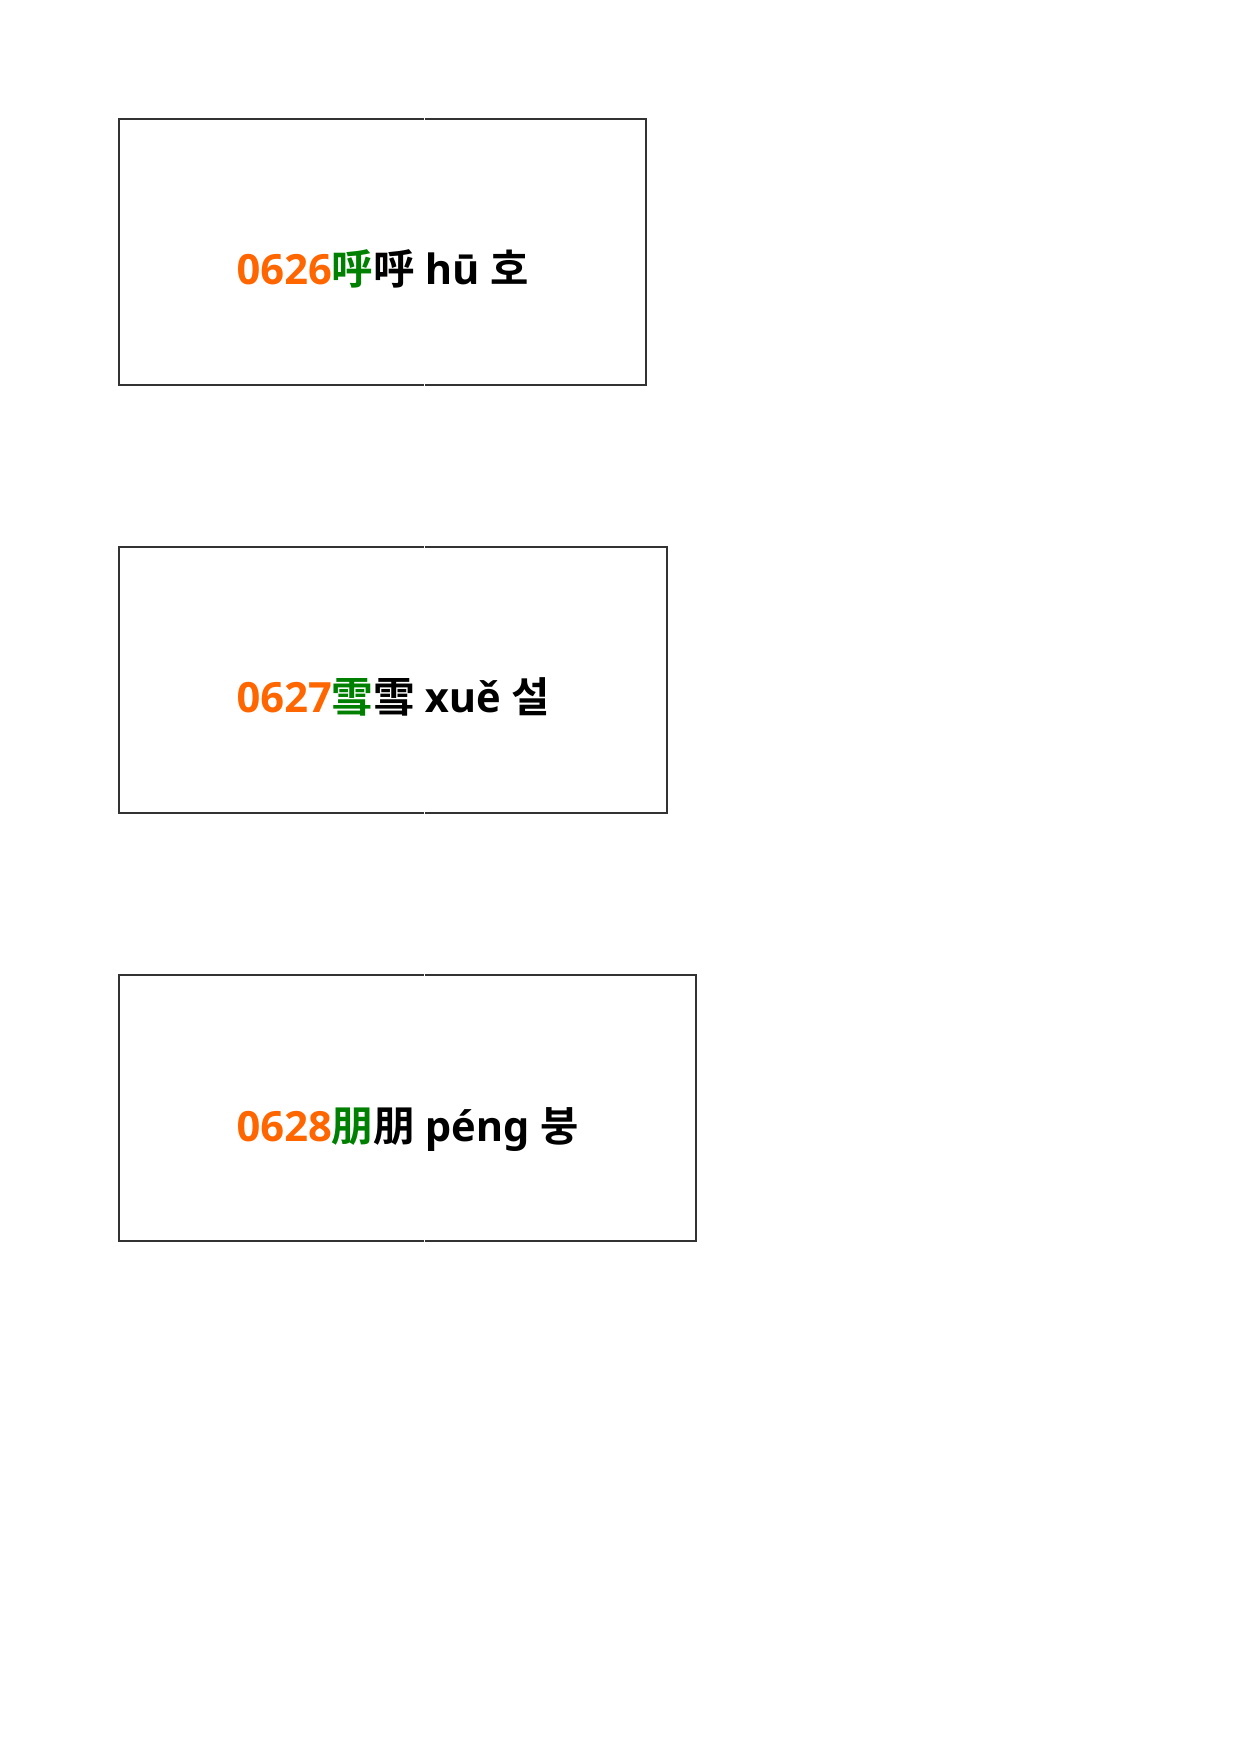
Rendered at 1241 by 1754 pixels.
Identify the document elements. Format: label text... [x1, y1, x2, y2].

text 0626呼呼 hū 호 [120, 119, 645, 385]
text 0627雪雪 xuě 설 [120, 547, 666, 813]
text [647, 118, 1122, 386]
text 0628朋朋 péng 붕 [120, 975, 695, 1241]
text [697, 974, 1122, 1242]
text [668, 546, 1122, 814]
